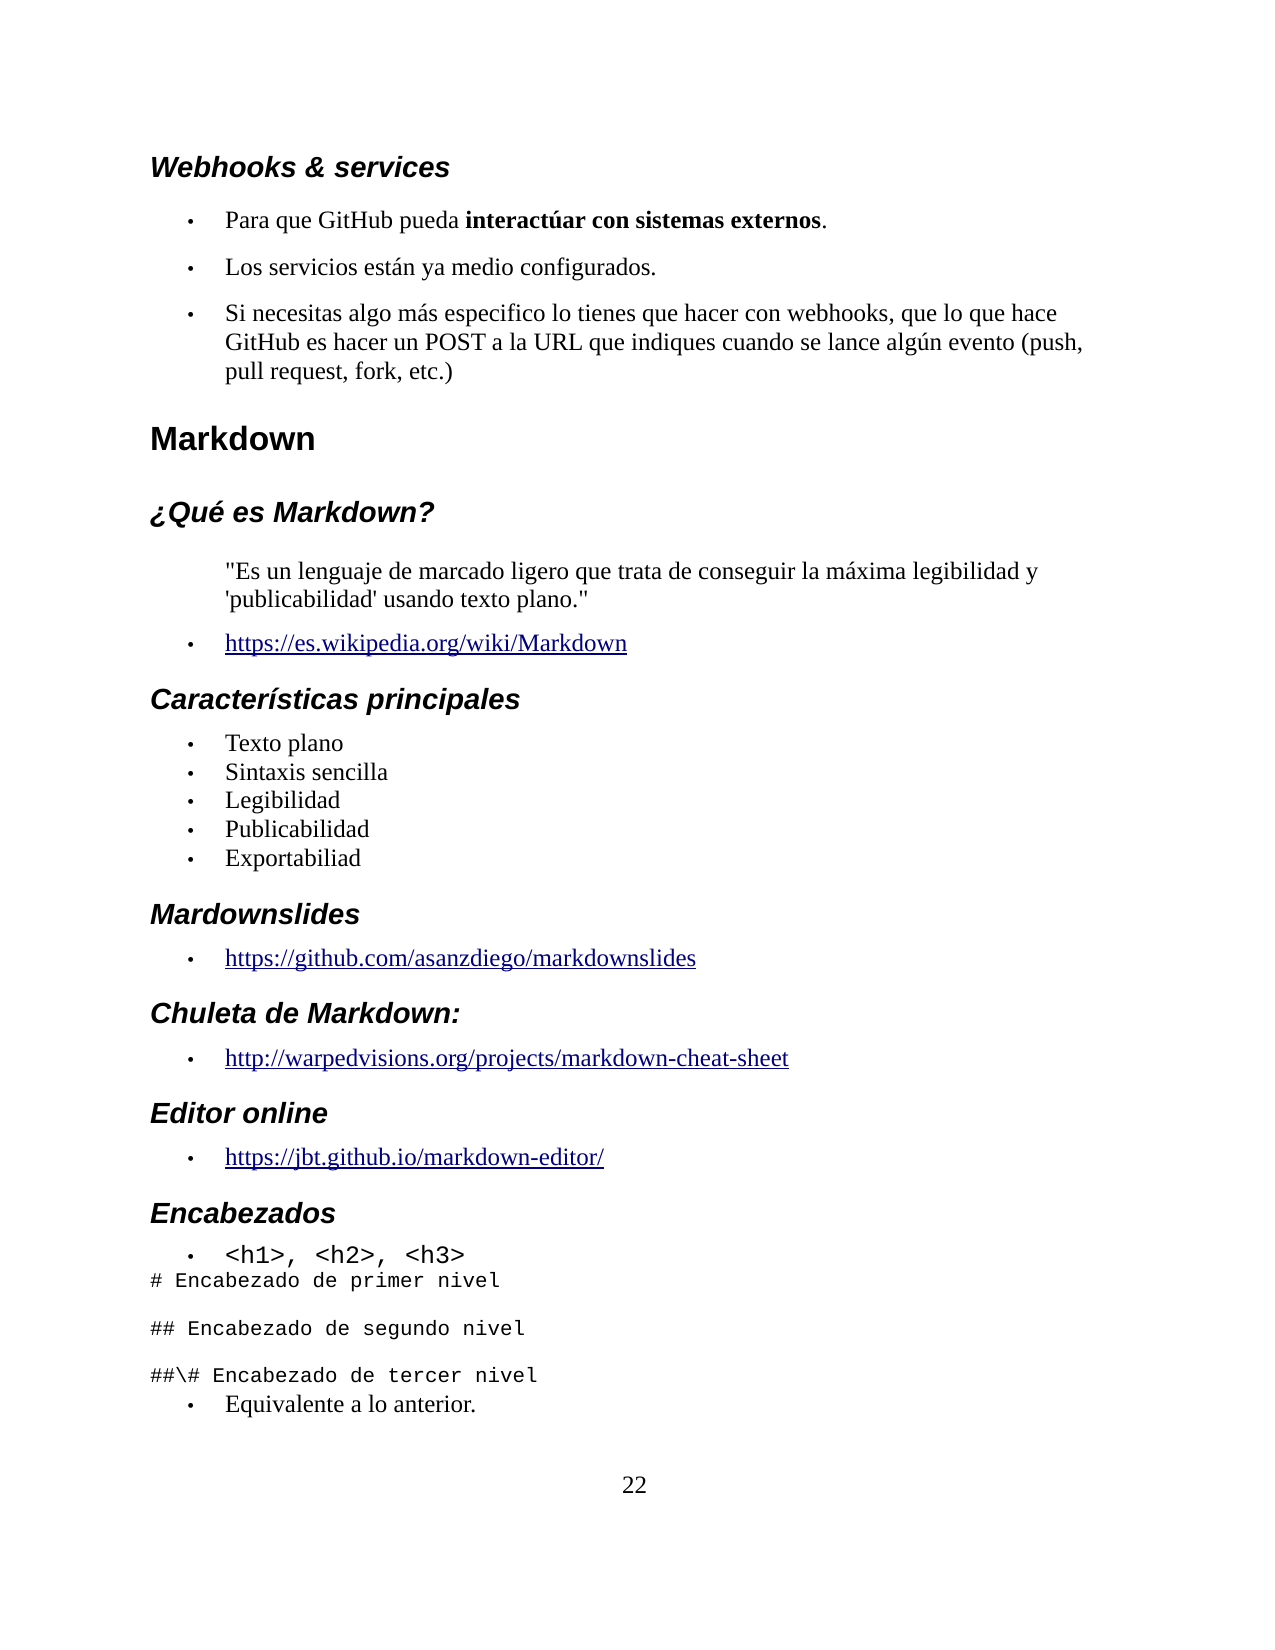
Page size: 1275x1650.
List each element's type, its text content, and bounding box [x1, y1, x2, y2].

list Texto plano [187, 728, 1125, 757]
list Exportabiliad [187, 843, 1125, 872]
list Los servicios están ya medio configurados. [187, 252, 1125, 280]
subtitle Mardownslides [150, 897, 1125, 930]
subtitle Editor online [150, 1096, 1125, 1130]
subtitle Encabezados [150, 1196, 1125, 1230]
list Equivalente a lo anterior. [187, 1389, 1125, 1417]
list Legibilidad [187, 786, 1125, 814]
list Para que GitHub pueda interactúar con sistemas externos. [187, 205, 1125, 234]
list Publicabilidad [187, 814, 1125, 843]
subtitle ¿Qué es Markdown? [150, 495, 1125, 528]
subtitle Markdown [150, 418, 1125, 457]
text # Encabezado de primer nivel [150, 1271, 1125, 1294]
list https://es.wikipedia.org/wiki/Markdown [187, 628, 1125, 657]
text ##\# Encabezado de tercer nivel [150, 1365, 1125, 1389]
subtitle Webhooks & services [150, 150, 1125, 183]
list Si necesitas algo más especifico lo tienes que hacer con webhooks, que lo que hace GitHub es hacer un POST a la URL que indiques cuando se lance algún evento (push, pull request, fork, etc.) [187, 298, 1125, 384]
list https://github.com/asanzdiego/markdownslides [187, 943, 1125, 972]
list https://jbt.github.io/markdown-editor/ [187, 1142, 1125, 1171]
text "Es un lenguaje de marcado ligero que trata de conseguir la máxima legibilidad y 'publicabilidad' usando texto plano." [225, 556, 1125, 613]
list http://warpedvisions.org/projects/markdown-cheat-sheet [187, 1043, 1125, 1071]
subtitle Características principales [150, 682, 1125, 716]
subtitle Chuleta de Markdown: [150, 997, 1125, 1030]
list <h1>, <h2>, <h3> [187, 1242, 1125, 1271]
list Sintaxis sencilla [187, 757, 1125, 786]
text ## Encabezado de segundo nivel [150, 1318, 1125, 1341]
